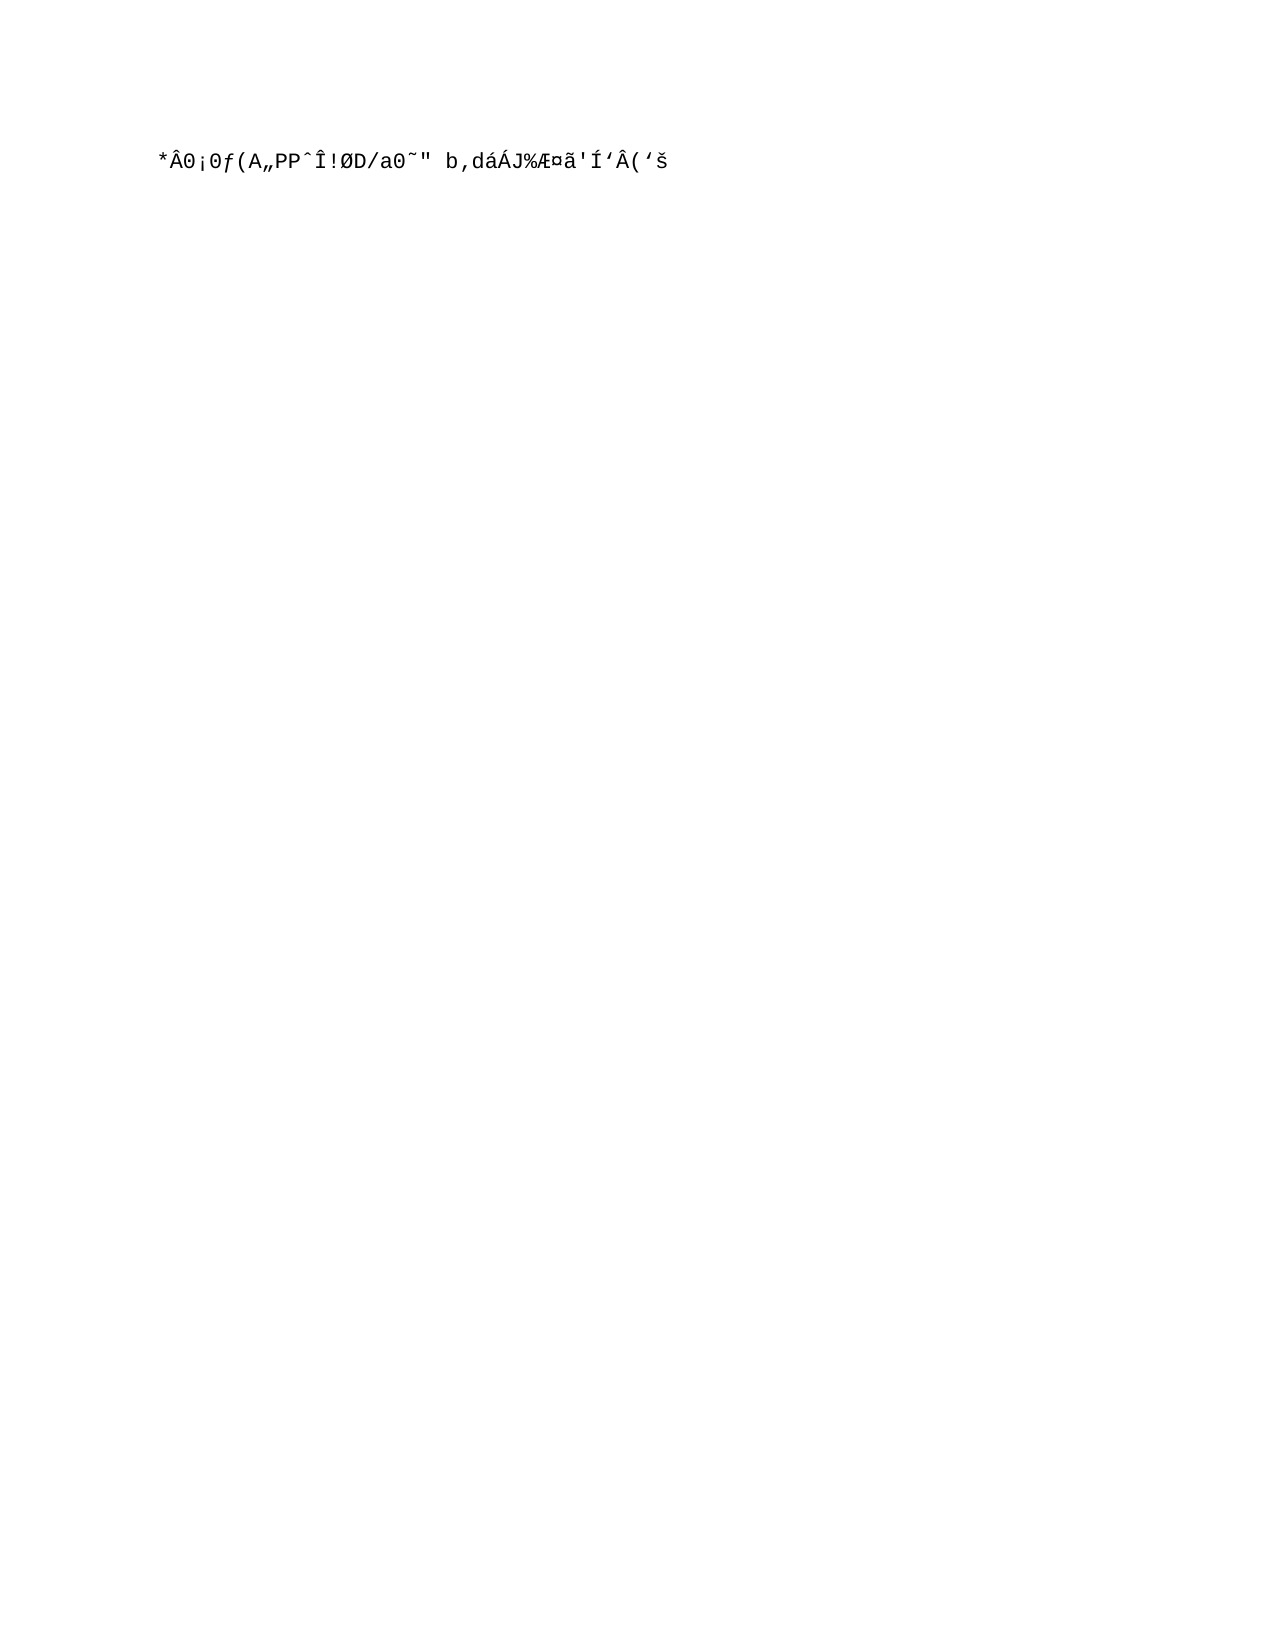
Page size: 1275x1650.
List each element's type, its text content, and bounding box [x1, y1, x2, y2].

text *Â0¡0ƒ(A„PPˆÎ!ØD/a0˜" b‚dáÁJ%Æ¤ã'Í‘Â(‘š [156, 150, 1118, 175]
